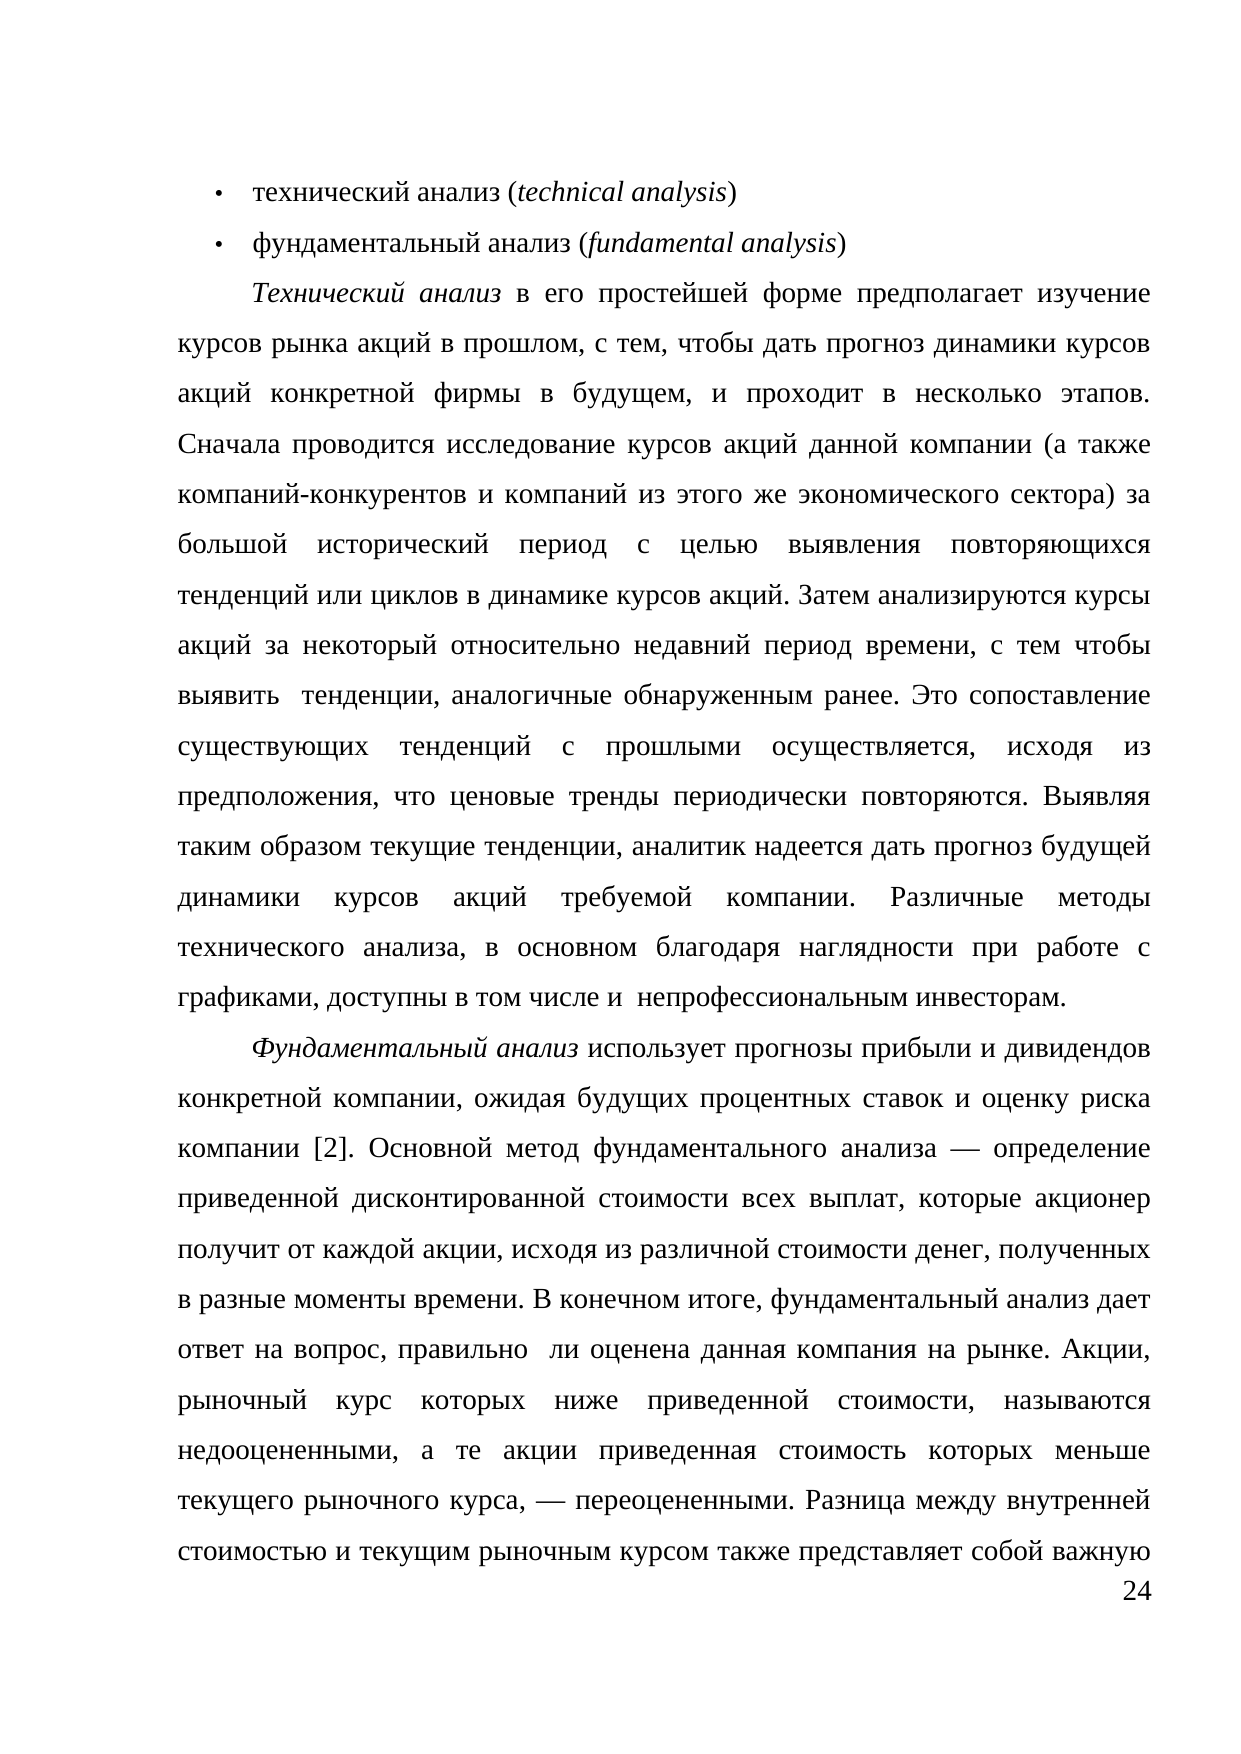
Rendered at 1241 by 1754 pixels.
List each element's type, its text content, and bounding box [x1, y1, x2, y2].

text Фундаментальный анализ использует прогнозы прибыли и дивидендов конкретной компании, ожидая будущих процентных ставок и оценку риска компании [2]. Основной метод фундаментального анализа — определение приведенной дисконтированной стоимости всех выплат, которые акционер получит от каждой акции, исходя из различной стоимости денег, полученных в разные моменты времени. В конечном итоге, фундаментальный анализ дает ответ на вопрос, правильно ли оценена данная компания на рынке. Акции, рыночный курс которых ниже приведенной стоимости, называются недооцененными, а те акции приведенная стоимость которых меньше текущего рыночного курса, — переоцененными. Разница между внутренней стоимостью и текущим рыночным курсом также представляет собой важную [177, 1030, 1152, 1566]
text Технический анализ в его простейшей форме предполагает изучение курсов рынка акций в прошлом, с тем, чтобы дать прогноз динамики курсов акций конкретной фирмы в будущем, и проходит в несколько этапов. Сначала проводится исследование курсов акций данной компании (а также компаний-конкурентов и компаний из этого же экономического сектора) за большой исторический период с целью выявления повторяющихся тенденций или циклов в динамике курсов акций. Затем анализируются курсы акций за некоторый относительно недавний период времени, с тем чтобы выявить тенденции, аналогичные обнаруженным ранее. Это сопоставление существующих тенденций с прошлыми осуществляется, исходя из предположения, что ценовые тренды периодически повторяются. Выявляя таким образом текущие тенденции, аналитик надеется дать прогноз будущей динамики курсов акций требуемой компании. Различные методы технического анализа, в основном благодаря наглядности при работе с графиками, доступны в том числе и непрофессиональным инвесторам. [177, 275, 1152, 1013]
list технический анализ (technical analysis) [215, 174, 1152, 208]
list фундаментальный анализ (fundamental analysis) [215, 225, 1152, 258]
